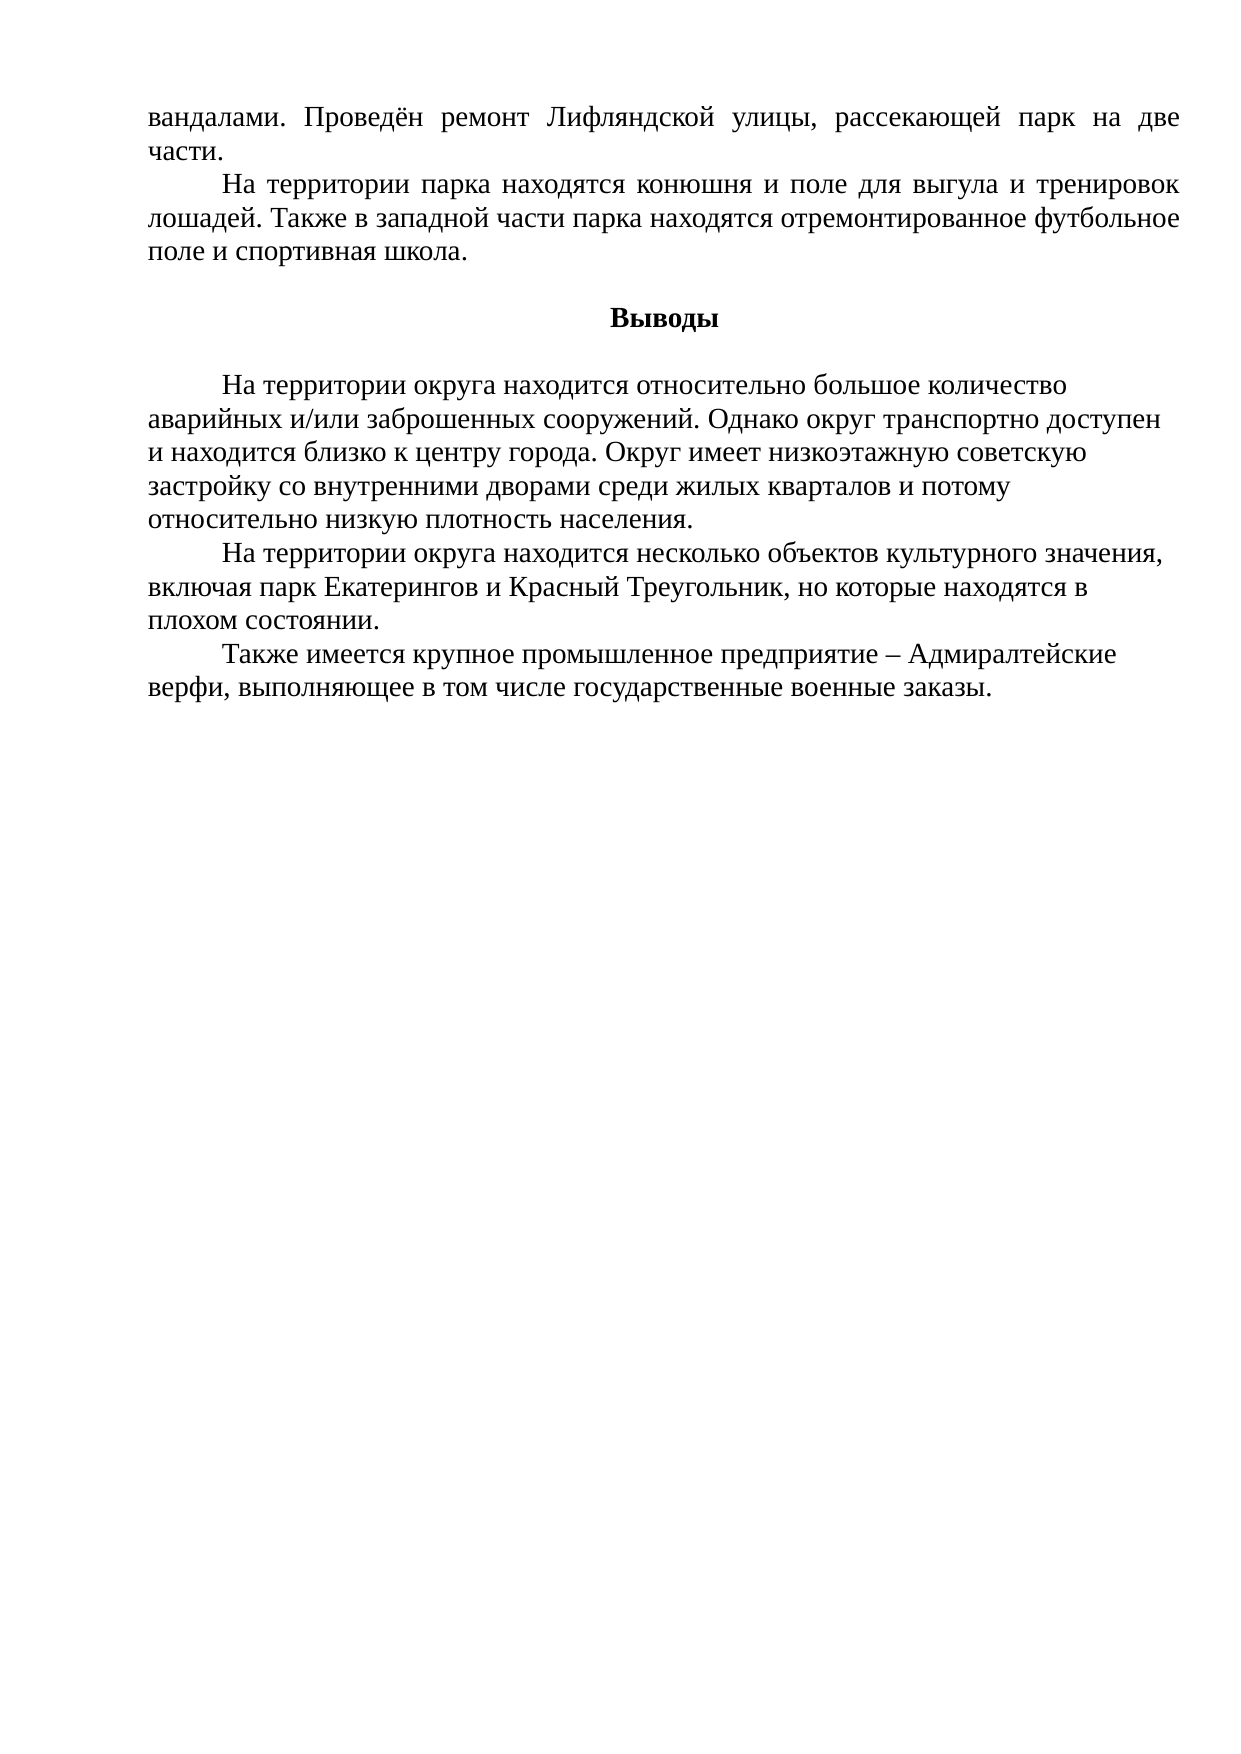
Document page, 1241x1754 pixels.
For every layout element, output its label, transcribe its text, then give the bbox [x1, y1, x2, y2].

text На территории парка находятся конюшня и поле для выгула и тренировок лошадей. Также в западной части парка находятся отремонтированное футбольное поле и спортивная школа. [148, 166, 1181, 267]
text На территории округа находится относительно большое количество аварийных и/или заброшенных сооружений. Однако округ транспортно доступен и находится близко к центру города. Округ имеет низкоэтажную советскую застройку со внутренними дворами среди жилых кварталов и потому относительно низкую плотность населения. [148, 367, 1181, 535]
text Выводы [148, 300, 1181, 334]
text Также имеется крупное промышленное предприятие – Адмиралтейские верфи, выполняющее в том числе государственные военные заказы. [148, 636, 1181, 703]
text На территории округа находится несколько объектов культурного значения, включая парк Екатерингов и Красный Треугольник, но которые находятся в плохом состоянии. [148, 535, 1181, 636]
text вандалами. Проведён ремонт Лифляндской улицы, рассекающей парк на две части. [148, 99, 1181, 166]
